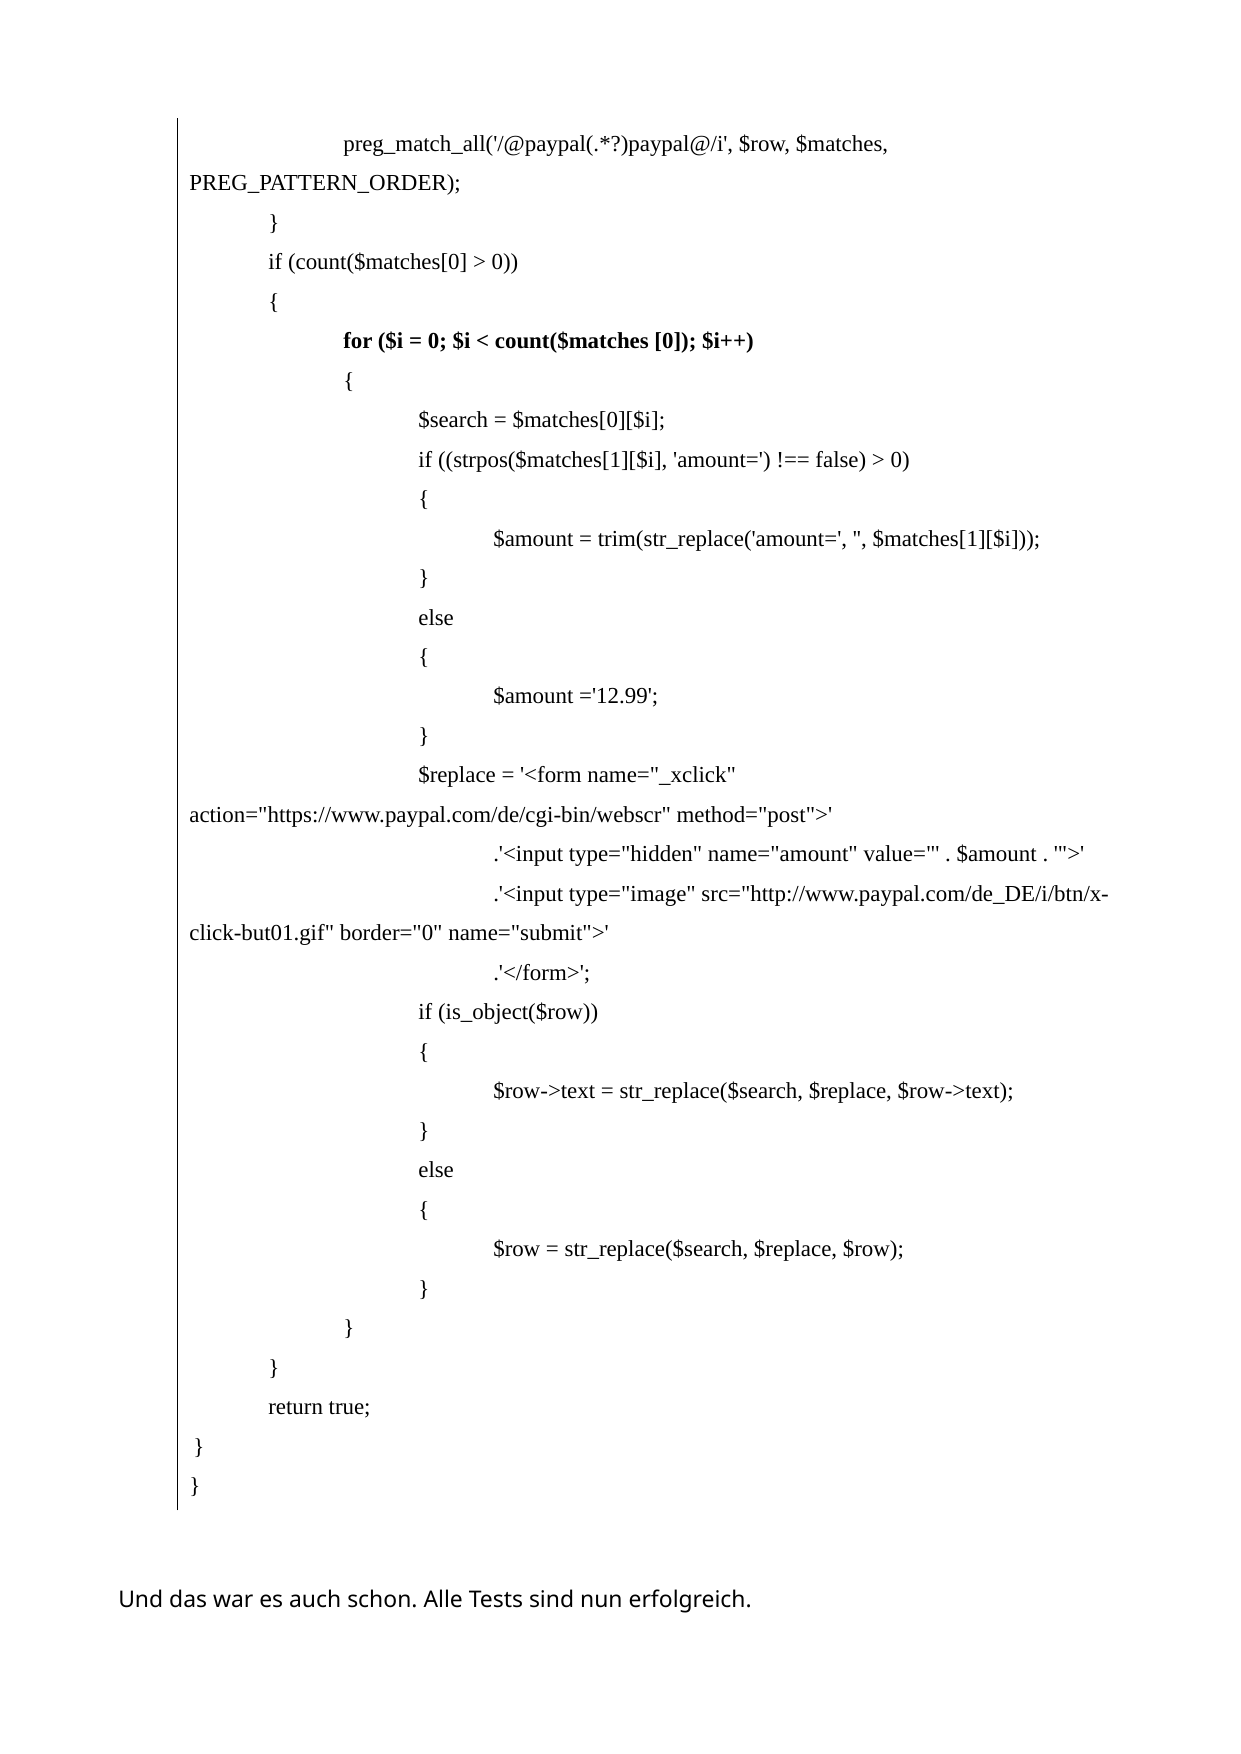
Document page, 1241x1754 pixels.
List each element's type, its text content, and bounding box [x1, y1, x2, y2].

text Und das war es auch schon. Alle Tests sind nun erfolgreich. [118, 1582, 1122, 1614]
text preg_match_all('/@paypal(.*?)paypal@/i', $row, $matches, PREG_PATTERN_ORDER); } if (count($matches[0] > 0)) { for ($i = 0; $i < count($matches [0]); $i++) { $search = $matches[0][$i]; if ((strpos($matches[1][$i], 'amount=') !== false) > 0) { $amount = trim(str_replace('amount=', '', $matches[1][$i])); } else { $amount ='12.99'; } $replace = '<form name="_xclick" action="https://www.paypal.com/de/cgi-bin/webscr" method="post">' .'<input type="hidden" name="amount" value="' . $amount . '">' .'<input type="image" src="http://www.paypal.com/de_DE/i/btn/x-click-but01.gif" border="0" name="submit">' .'</form>'; if (is_object($row)) { $row->text = str_replace($search, $replace, $row->text); } else { $row = str_replace($search, $replace, $row); } } } return true; } } [178, 118, 1122, 1510]
